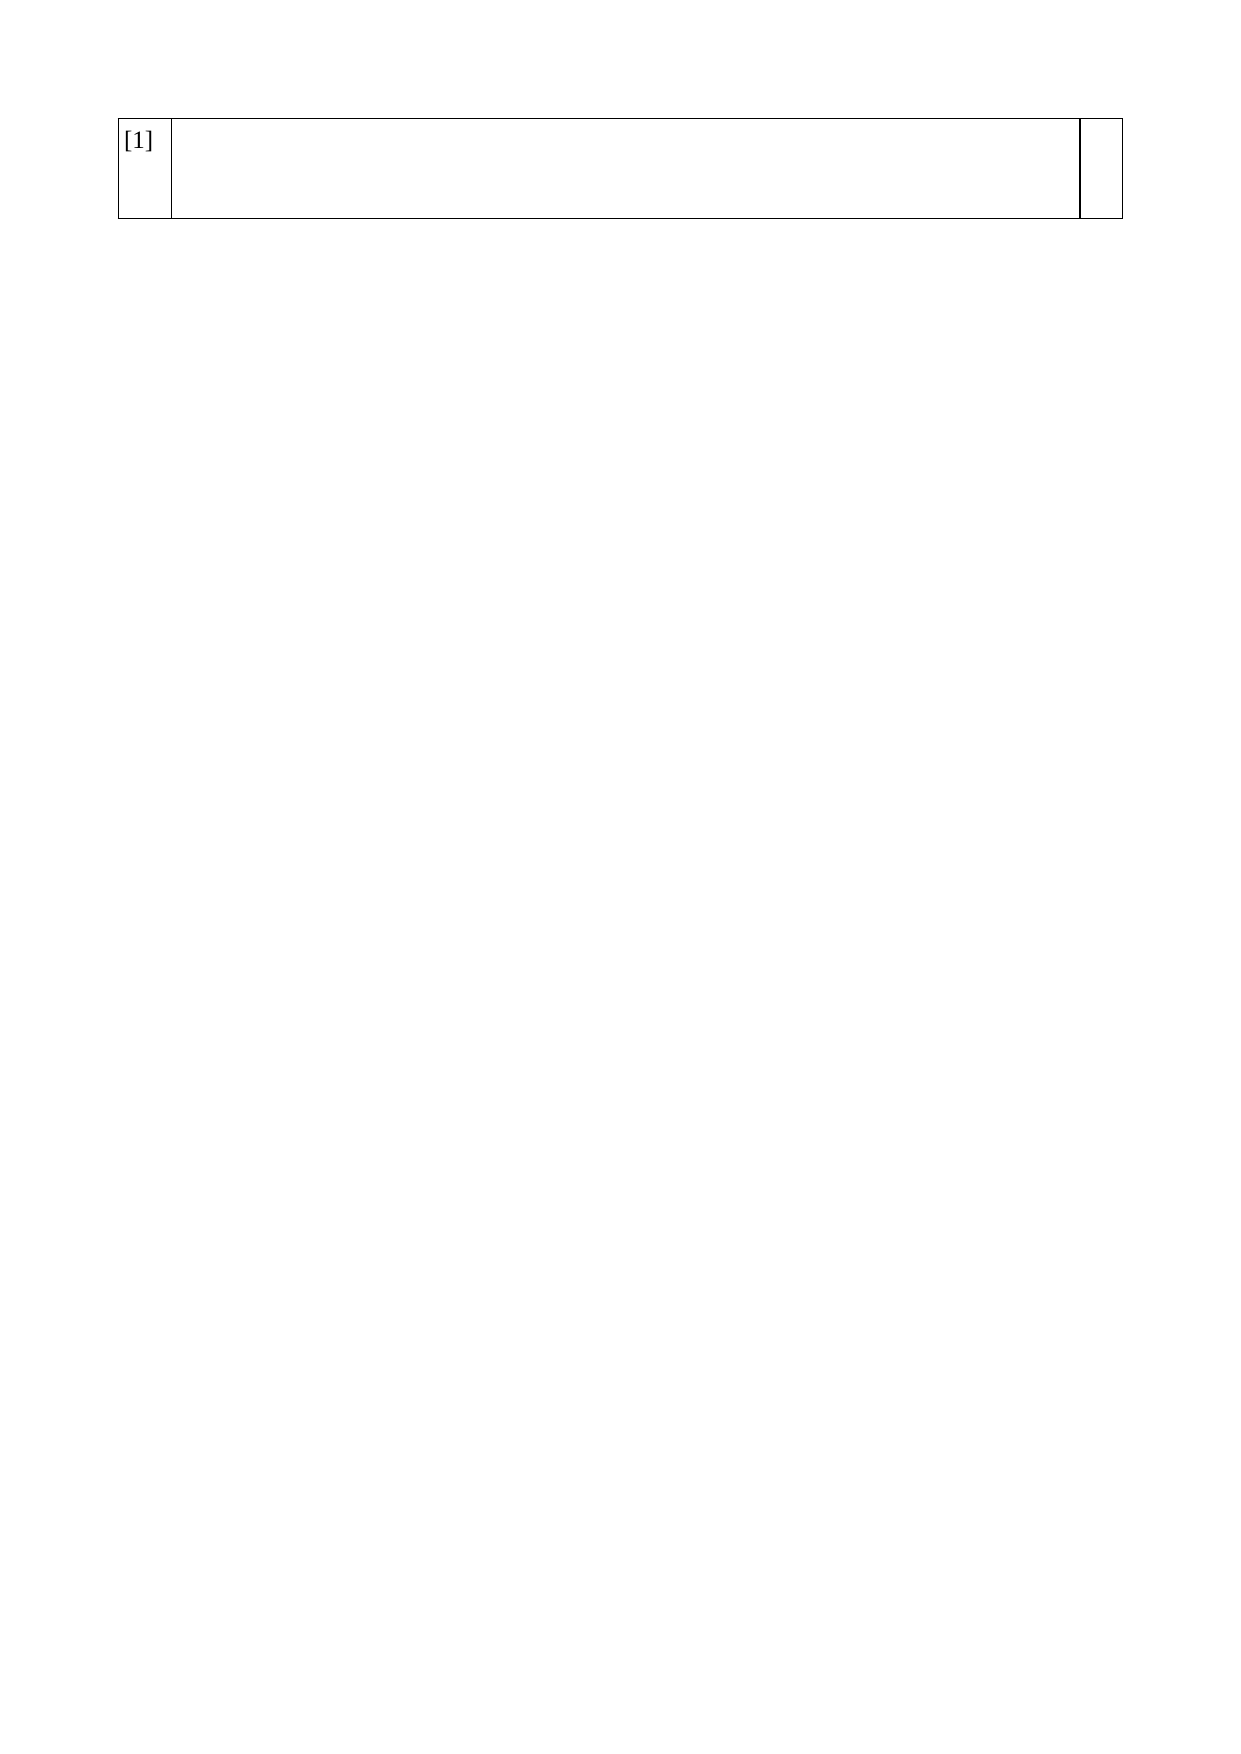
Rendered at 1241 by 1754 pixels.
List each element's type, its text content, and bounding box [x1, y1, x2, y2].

table_header [1081, 119, 1122, 218]
table_header [172, 119, 1079, 218]
table_header [1] [119, 119, 171, 218]
